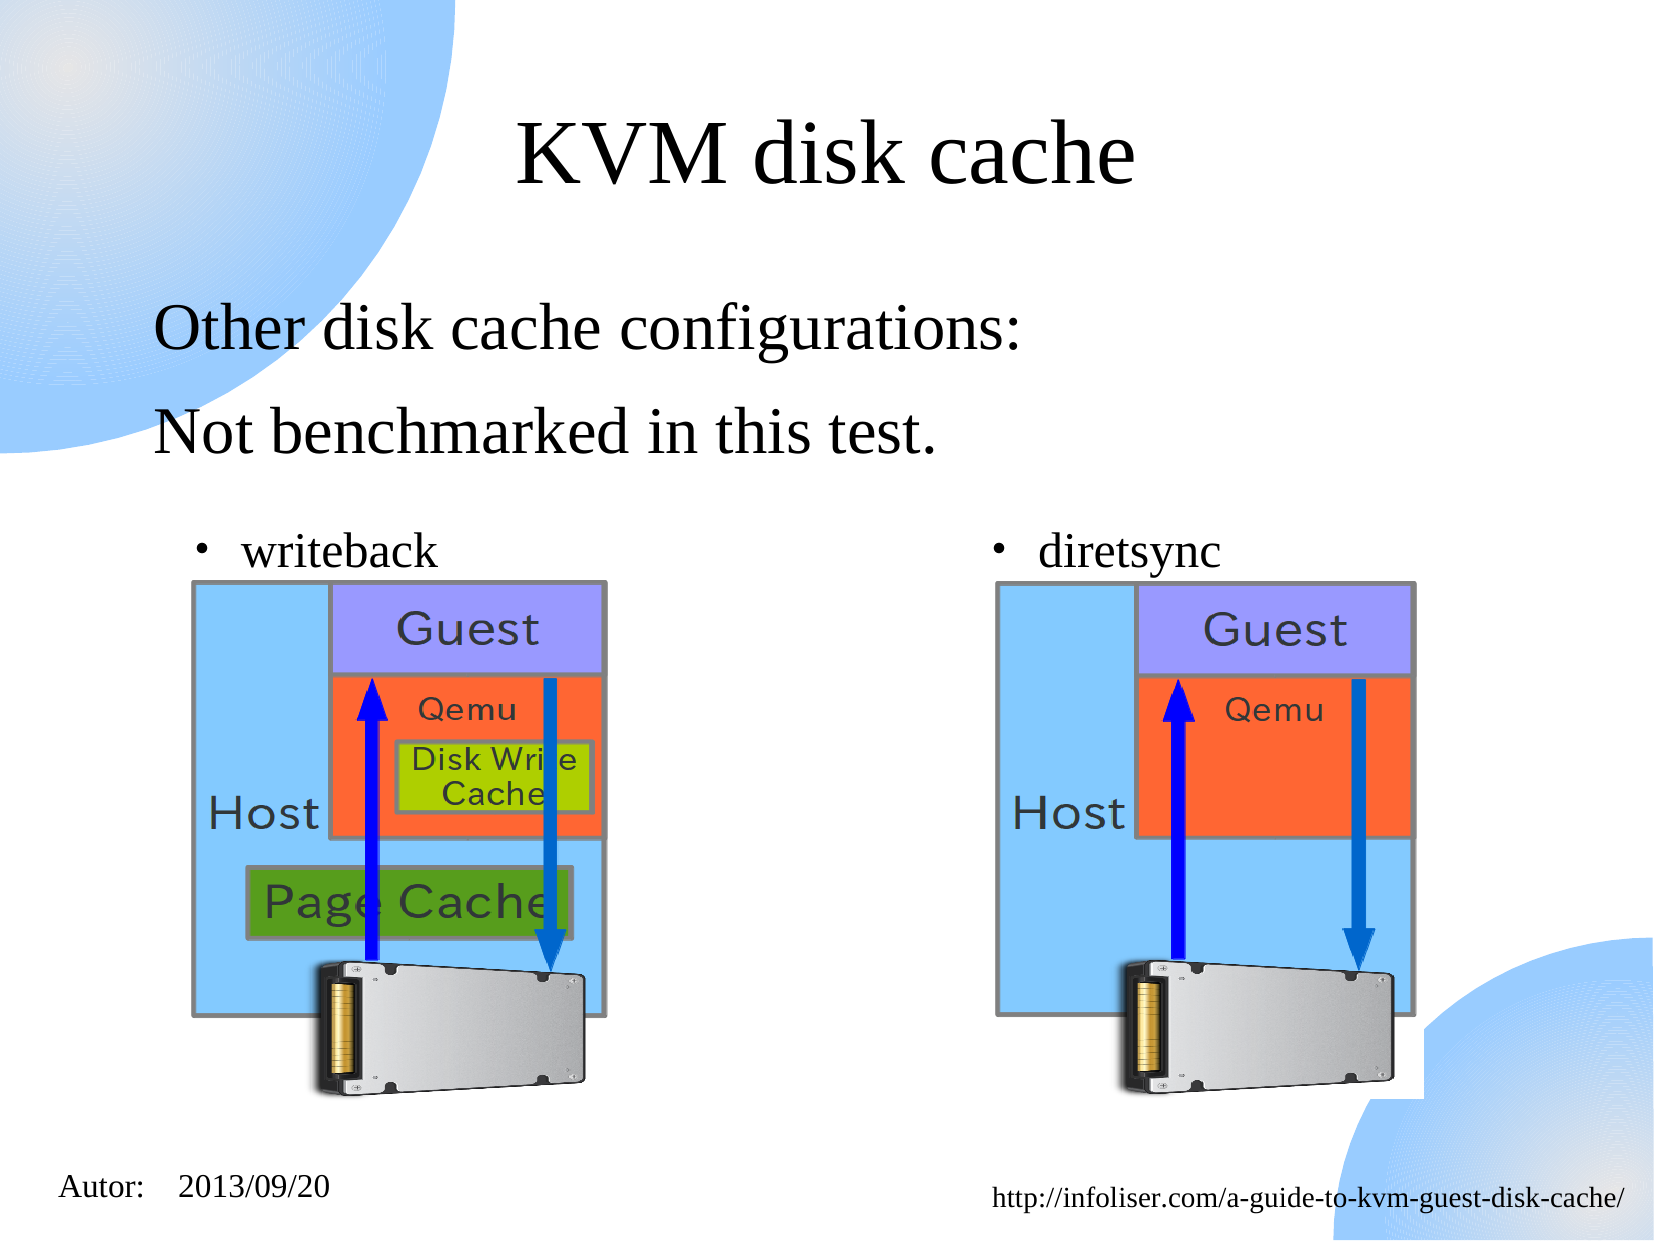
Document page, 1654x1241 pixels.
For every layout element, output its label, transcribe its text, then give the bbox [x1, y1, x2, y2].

picture [992, 578, 1424, 1099]
text_box ・diretsync [974, 513, 1195, 570]
title KVM disk cache [82, 49, 1571, 257]
text_box ・writeback [177, 513, 411, 570]
picture [188, 572, 615, 1105]
list Other disk cache configurations: Not benchmarked in this test. [82, 290, 1548, 570]
text_box http://infoliser.com/a-guide-to-kvm-guest-disk-cache/ [992, 1181, 1627, 1214]
